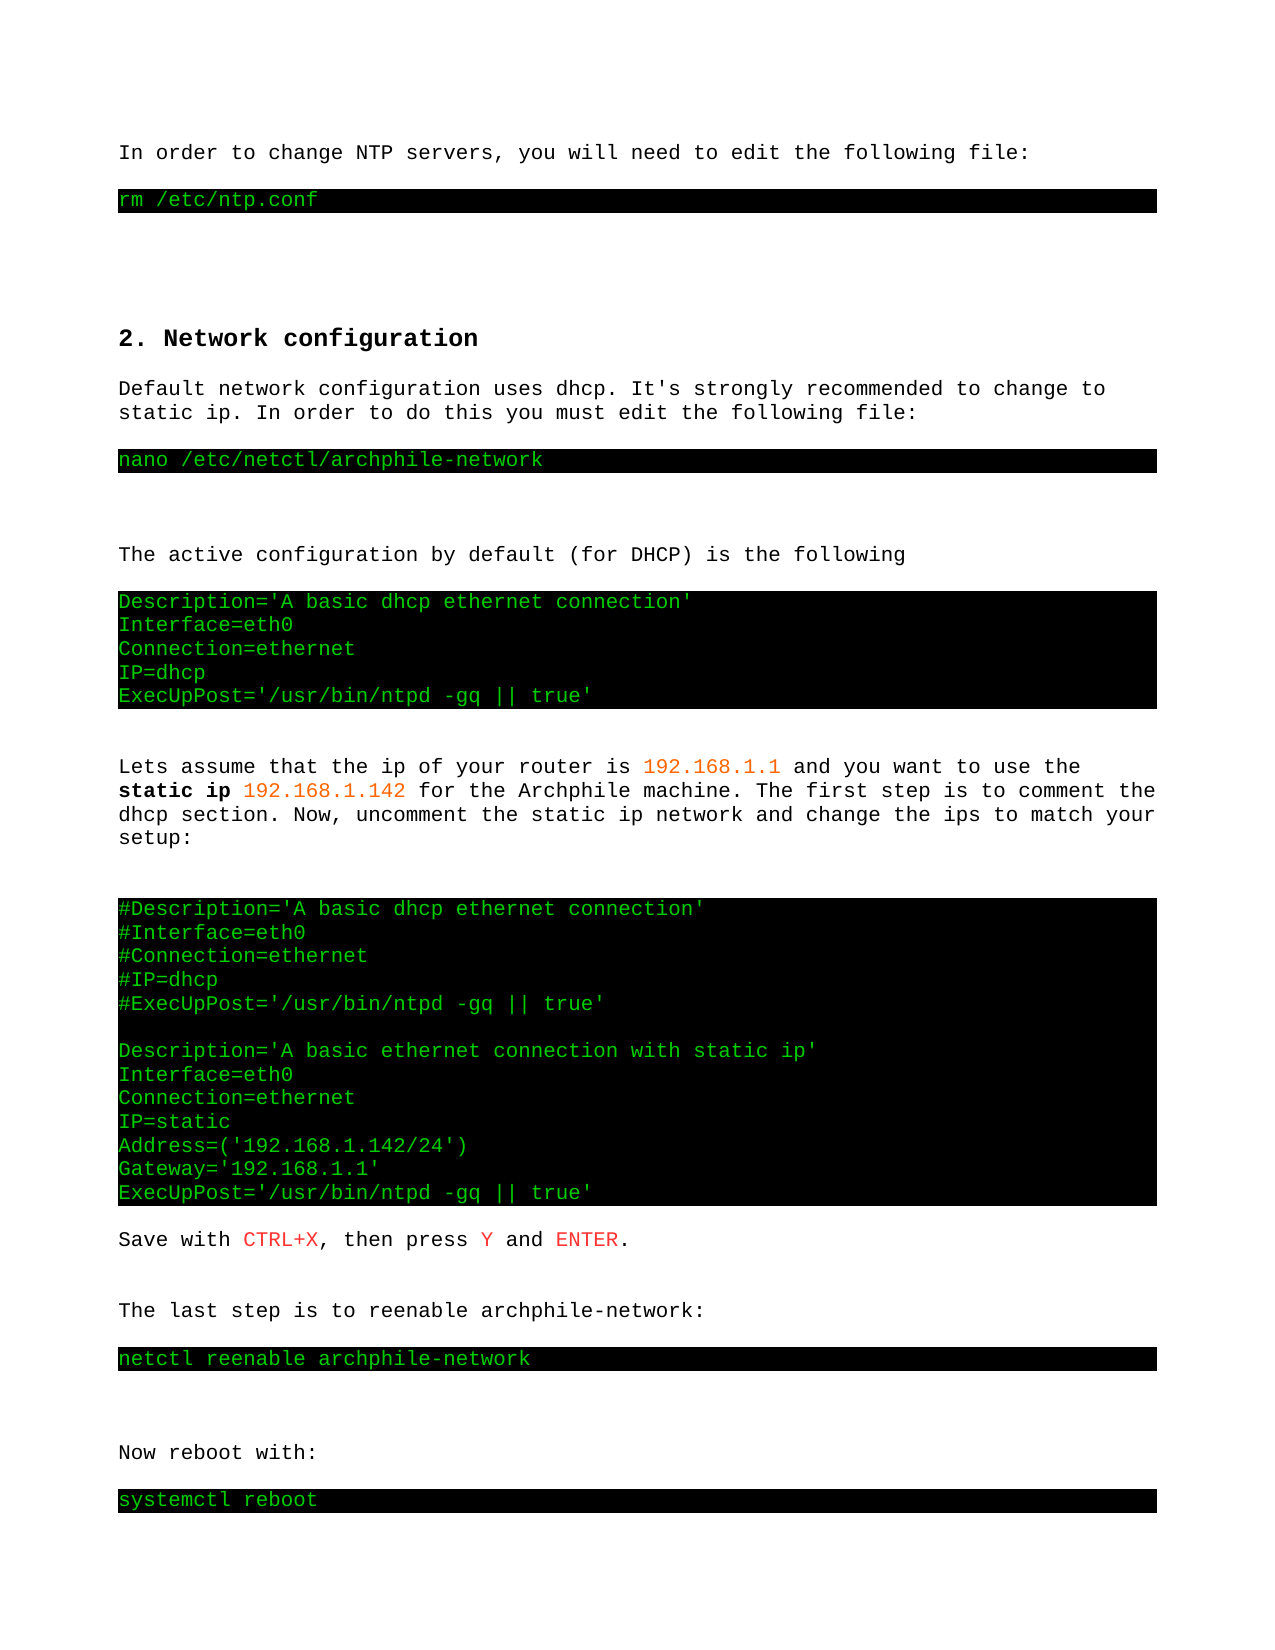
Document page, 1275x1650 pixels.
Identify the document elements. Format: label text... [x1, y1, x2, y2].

text Default network configuration uses dhcp. It's strongly recommended to change to static ip. In order to do this you must edit the following file: [118, 378, 1157, 425]
text #Description='A basic dhcp ethernet connection' [118, 898, 1157, 922]
text The active configuration by default (for DHCP) is the following [118, 543, 1157, 567]
text Connection=ethernet [118, 638, 1157, 662]
text Lets assume that the ip of your router is 192.168.1.1 and you want to use the static ip 192.168.1.142 for the Archphile machine. The first step is to comment the dhcp section. Now, uncomment the static ip network and change the ips to match your setup: [118, 756, 1157, 851]
text nano /etc/netctl/archphile-network [118, 449, 1157, 473]
text Now reboot with: [118, 1442, 1157, 1466]
text Description='A basic ethernet connection with static ip' [118, 1040, 1157, 1064]
text IP=dhcp [118, 662, 1157, 685]
text ExecUpPost='/usr/bin/ntpd -gq || true' [118, 1182, 1157, 1206]
text Connection=ethernet [118, 1087, 1157, 1111]
text ExecUpPost='/usr/bin/ntpd -gq || true' [118, 685, 1157, 709]
text IP=static [118, 1111, 1157, 1135]
text #Connection=ethernet [118, 946, 1157, 969]
text Description='A basic dhcp ethernet connection' [118, 591, 1157, 614]
text systemctl reboot [118, 1489, 1157, 1513]
text #IP=dhcp [118, 969, 1157, 993]
text In order to change NTP servers, you will need to edit the following file: [118, 142, 1157, 165]
text #Interface=eth0 [118, 922, 1157, 946]
text 2. Network configuration [118, 326, 1157, 354]
text Interface=eth0 [118, 1064, 1157, 1087]
text Interface=eth0 [118, 614, 1157, 638]
text Address=('192.168.1.142/24') [118, 1135, 1157, 1158]
text #ExecUpPost='/usr/bin/ntpd -gq || true' [118, 993, 1157, 1016]
text rm /etc/ntp.conf [118, 189, 1157, 213]
text netctl reenable archphile-network [118, 1347, 1157, 1371]
text Gateway='192.168.1.1' [118, 1158, 1157, 1182]
text Save with CTRL+X, then press Y and ENTER. [118, 1229, 1157, 1253]
text The last step is to reenable archphile-network: [118, 1300, 1157, 1324]
